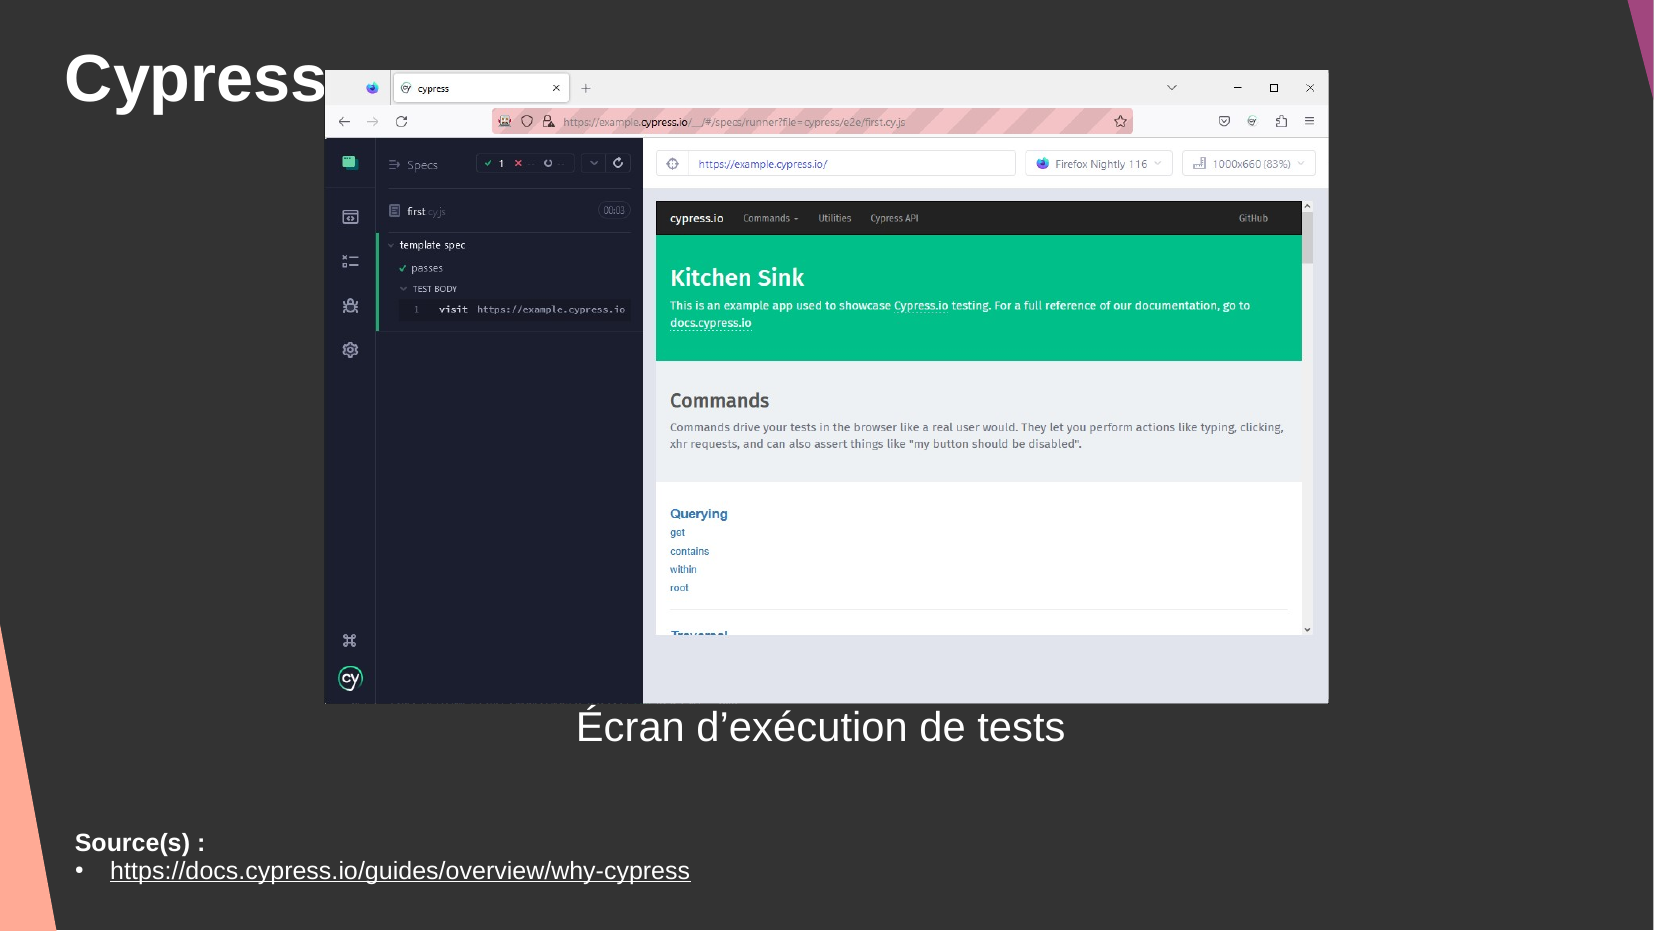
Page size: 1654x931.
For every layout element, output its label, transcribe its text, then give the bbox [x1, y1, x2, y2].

picture [324, 70, 1329, 704]
text_box [0, 624, 57, 931]
title Cypress [64, 40, 556, 116]
text_box [1627, 0, 1654, 103]
list Écran d’exécution de tests [330, 704, 1312, 763]
text_box Source(s) : https://docs.cypress.io/guides/overview/why-cypress [60, 821, 1546, 906]
